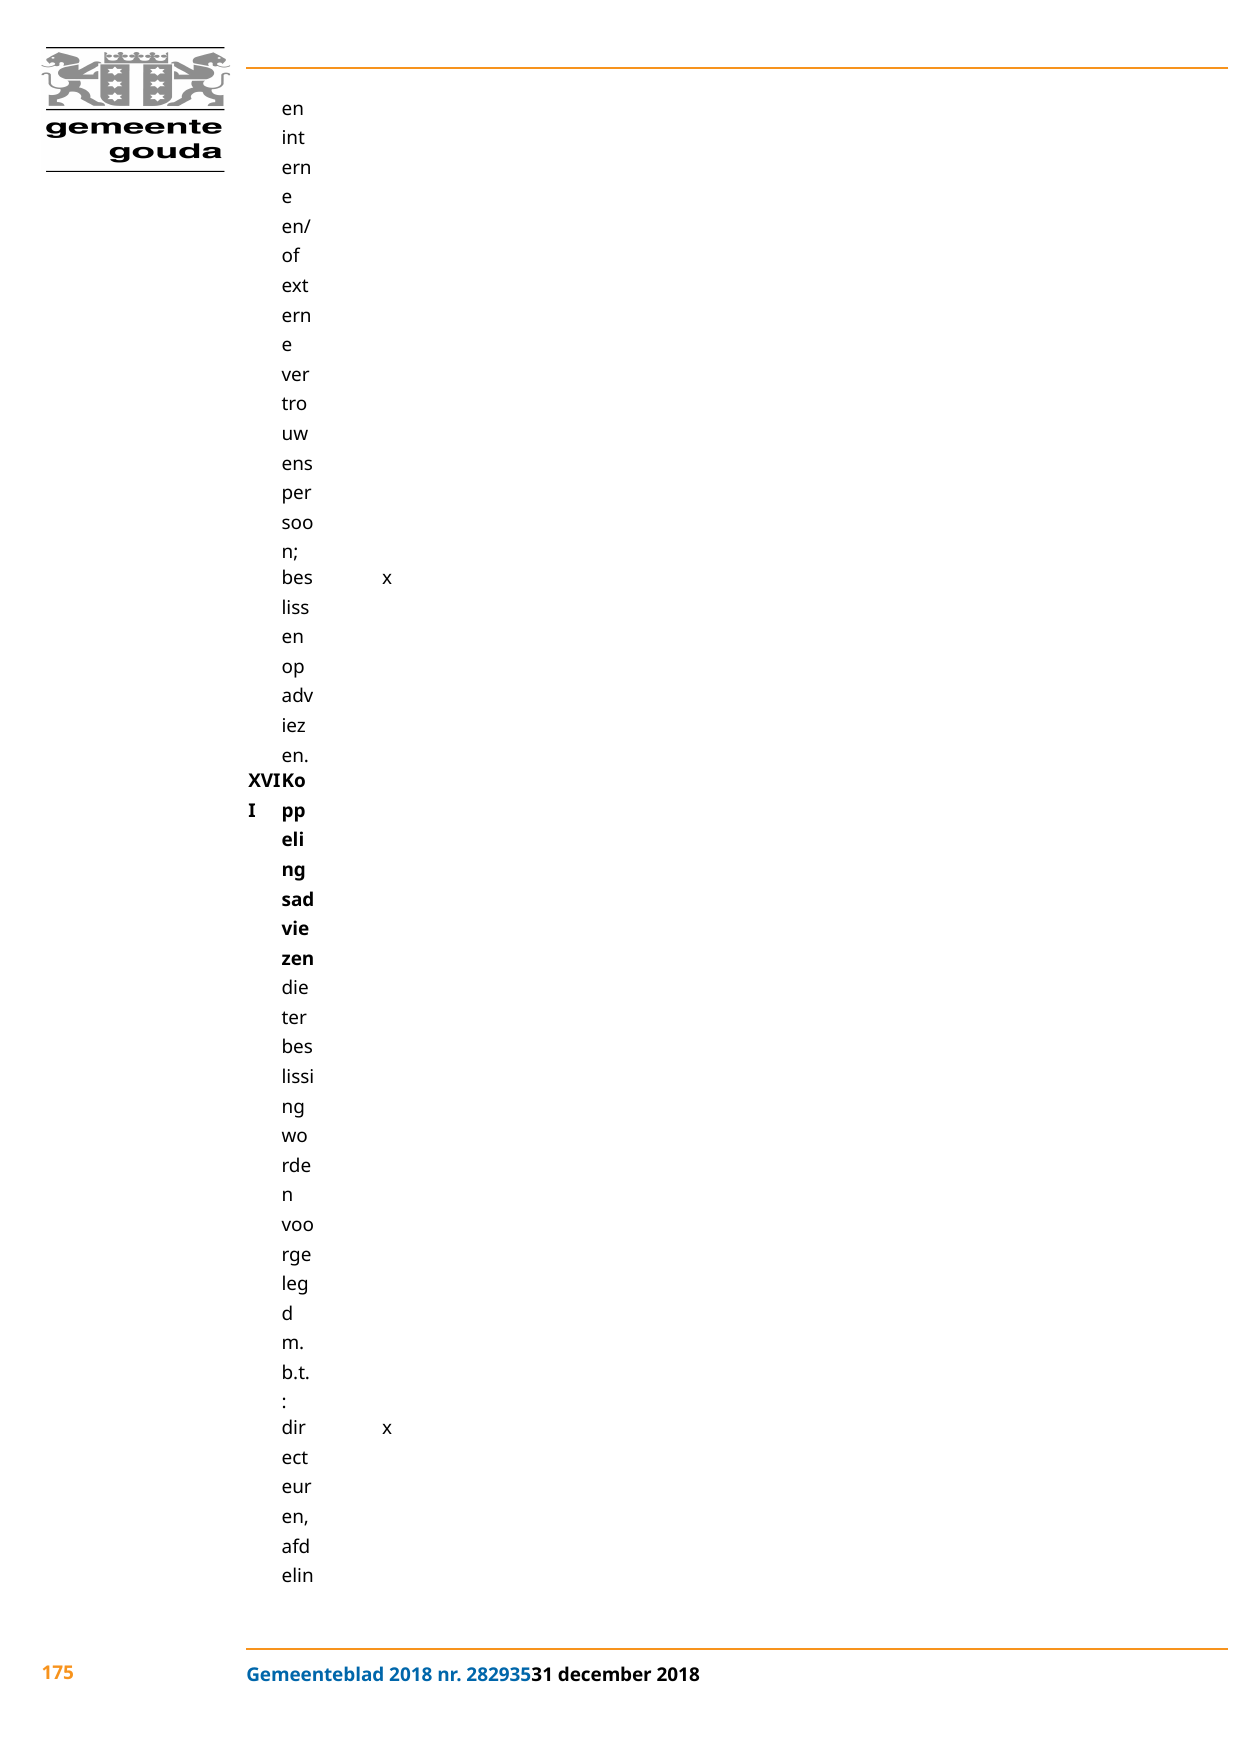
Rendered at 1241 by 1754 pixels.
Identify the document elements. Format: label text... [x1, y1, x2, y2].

table_cell [348, 95, 382, 564]
table_cell [449, 1415, 482, 1588]
table_cell [482, 564, 516, 767]
table_cell [516, 564, 549, 767]
table_cell [382, 95, 415, 564]
table_cell Koppelingsadviezen die ter beslissing worden voorgelegd m.b.t.: [281, 768, 315, 1414]
table_cell [315, 768, 348, 1414]
picture [41, 47, 231, 172]
table_cell [516, 95, 549, 564]
table_cell [516, 1415, 549, 1588]
table_cell [516, 768, 549, 1414]
table_cell [315, 564, 348, 767]
table_cell [348, 564, 382, 767]
table_cell [449, 564, 482, 767]
table_cell [449, 95, 482, 564]
table_cell [382, 768, 415, 1414]
table_cell [315, 1415, 348, 1588]
table_cell [248, 95, 281, 767]
table_cell x [382, 1415, 415, 1588]
table_cell [482, 95, 516, 564]
table_cell [415, 1415, 449, 1588]
table_cell beslissen op adviezen. [281, 564, 315, 767]
table_cell x [382, 564, 415, 767]
table_cell en interne en/of externe vertrouwenspersoon; [281, 95, 315, 564]
table_cell [348, 768, 382, 1414]
table_cell [449, 768, 482, 1414]
table_cell [482, 768, 516, 1414]
table_cell [482, 1415, 516, 1588]
table_cell [415, 95, 449, 564]
table_cell [315, 95, 348, 564]
table_cell XVII [248, 768, 281, 1588]
table_cell [348, 1415, 382, 1588]
table_cell [415, 768, 449, 1414]
table_cell [415, 564, 449, 767]
table_cell directeuren, afdelin [281, 1415, 315, 1588]
